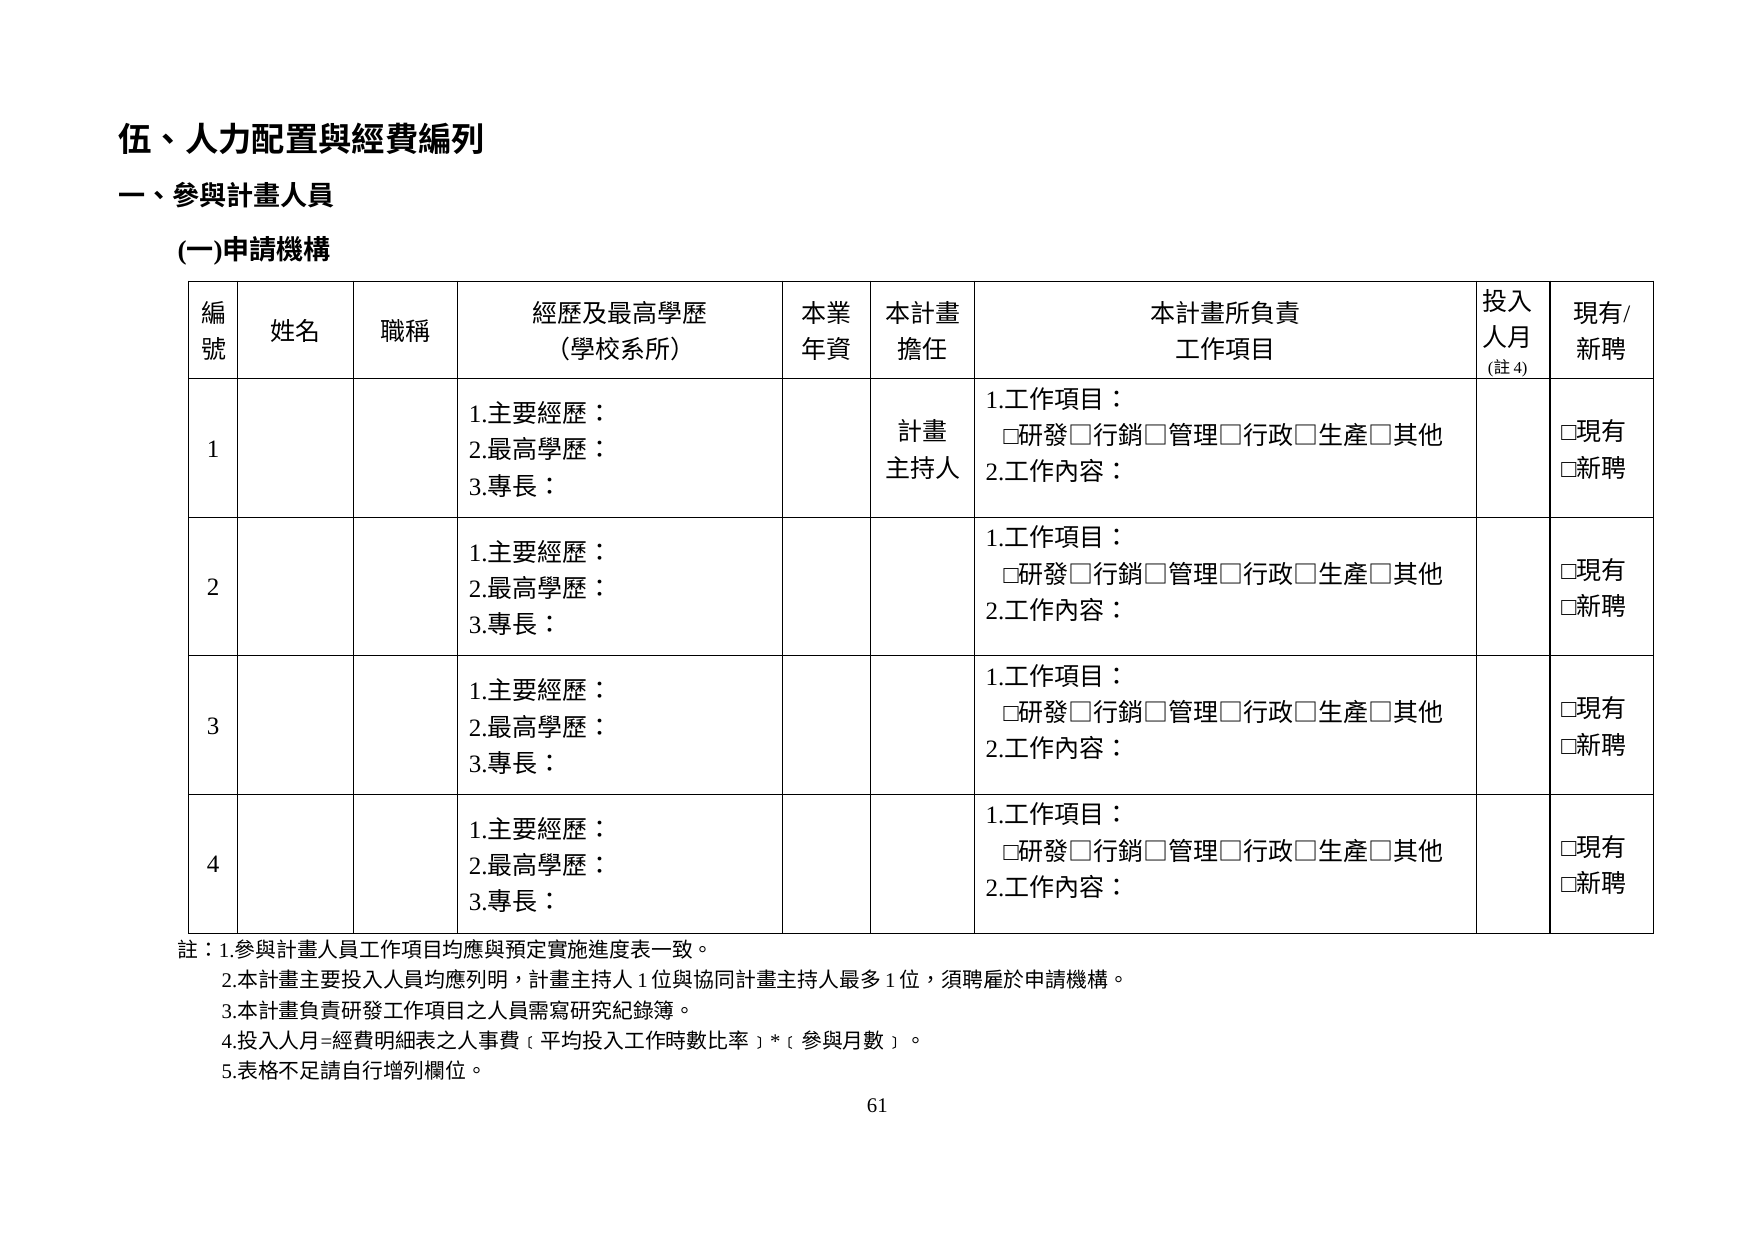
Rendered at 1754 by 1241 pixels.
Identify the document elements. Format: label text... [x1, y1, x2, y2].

table_cell □現有 □新聘 [1551, 379, 1653, 517]
table_header 本計畫 擔任 [871, 282, 974, 378]
table_cell [783, 379, 870, 517]
table_cell [871, 518, 974, 655]
text 5.表格不足請自行增列欄位。 [177, 1054, 1636, 1084]
table_cell 計畫 主持人 [871, 379, 974, 517]
table_cell [354, 656, 457, 794]
table_cell [354, 379, 457, 517]
table_cell 1.主要經歷： 2.最高學歷： 3.專長： [458, 656, 782, 794]
table_cell 1.工作項目： □研發□行銷□管理□行政□生產□其他 2.工作內容： [975, 795, 1476, 932]
table_cell □現有 □新聘 [1551, 518, 1653, 655]
table_header 姓名 [238, 282, 353, 378]
table_cell [238, 795, 353, 932]
table_header 現有/新聘 [1551, 282, 1653, 378]
table_cell [1477, 795, 1549, 932]
table_cell [1477, 379, 1549, 517]
text 2.本計畫主要投入人員均應列明，計畫主持人1位與協同計畫主持人最多1位，須聘雇於申請機構。 [177, 964, 1636, 994]
table_cell 1.主要經歷： 2.最高學歷： 3.專長： [458, 795, 782, 932]
table_header 職稱 [354, 282, 457, 378]
table_cell 1.工作項目： □研發□行銷□管理□行政□生產□其他 2.工作內容： [975, 656, 1476, 794]
table_header 本業年資 [783, 282, 870, 378]
table_header 投入 人月 (註4) [1477, 282, 1549, 378]
table_cell [238, 518, 353, 655]
table_cell □現有 □新聘 [1551, 795, 1653, 932]
text 4.投入人月=經費明細表之人事費﹝平均投入工作時數比率﹞*﹝參與月數﹞。 [177, 1024, 1636, 1054]
table_cell 2 [189, 518, 237, 655]
table_cell 1 [189, 379, 237, 517]
table_cell [871, 656, 974, 794]
table_cell 1.工作項目： □研發□行銷□管理□行政□生產□其他 2.工作內容： [975, 379, 1476, 517]
table_cell [783, 518, 870, 655]
table_cell [871, 795, 974, 932]
table_header 編號 [189, 282, 237, 378]
text 註：1.參與計畫人員工作項目均應與預定實施進度表一致。 [177, 933, 1636, 964]
table_cell [238, 656, 353, 794]
subtitle (一)申請機構 [118, 226, 1636, 268]
table_header 本計畫所負責 工作項目 [975, 282, 1476, 378]
table_cell 1.主要經歷： 2.最高學歷： 3.專長： [458, 518, 782, 655]
subtitle 一、參與計畫人員 [118, 172, 1636, 214]
table_cell [1477, 518, 1549, 655]
table_cell [354, 795, 457, 932]
table_cell [238, 379, 353, 517]
table_cell 1.主要經歷： 2.最高學歷： 3.專長： [458, 379, 782, 517]
table_header 經歷及最高學歷 （學校系所） [458, 282, 782, 378]
table_cell [1477, 656, 1549, 794]
table_cell [783, 795, 870, 932]
subtitle 伍、人力配置與經費編列 [118, 118, 1636, 160]
table_cell 4 [189, 795, 237, 932]
table_cell □現有 □新聘 [1551, 656, 1653, 794]
table_cell 1.工作項目： □研發□行銷□管理□行政□生產□其他 2.工作內容： [975, 518, 1476, 655]
table_cell [354, 518, 457, 655]
text 3.本計畫負責研發工作項目之人員需寫研究紀錄簿。 [177, 994, 1636, 1024]
table_cell [783, 656, 870, 794]
table_cell 3 [189, 656, 237, 794]
